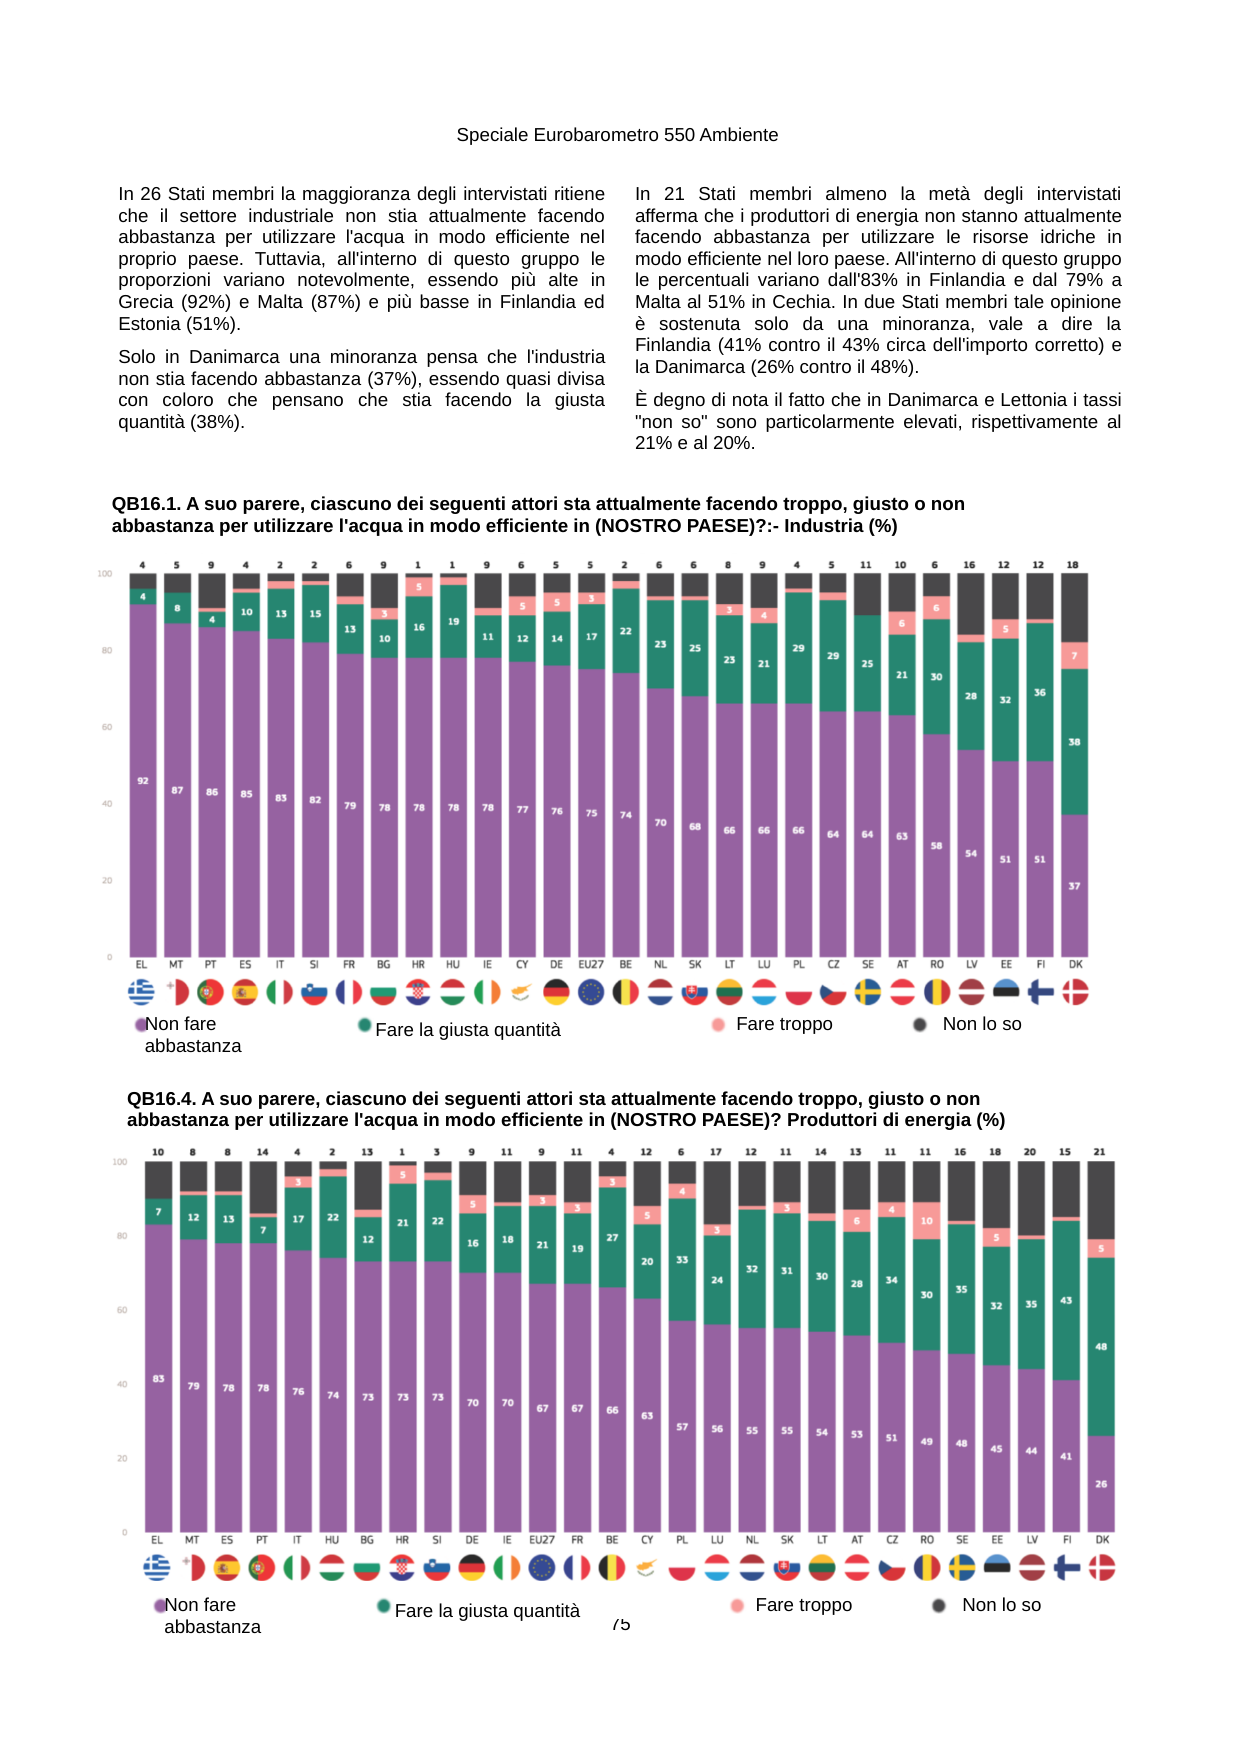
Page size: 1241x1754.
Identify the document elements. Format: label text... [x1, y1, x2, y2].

text In 26 Stati membri la maggioranza degli intervistati ritiene che il settore industriale non stia attualmente facendo abbastanza per utilizzare l'acqua in modo efficiente nel proprio paese. Tuttavia, all'interno di questo gruppo le proporzioni variano notevolmente, essendo più alte in Grecia (92%) e Malta (87%) e più basse in Finlandia ed Estonia (51%). [118, 183, 605, 334]
picture [101, 1141, 1123, 1581]
text In 21 Stati membri almeno la metà degli intervistati afferma che i produttori di energia non stanno attualmente facendo abbastanza per utilizzare le risorse idriche in modo efficiente nel loro paese. All'interno di questo gruppo le percentuali variano dall'83% in Finlandia e dal 79% a Malta al 51% in Cechia. In due Stati membri tale opinione è sostenuta solo da una minoranza, vale a dire la Finlandia (41% contro il 43% circa dell'importo corretto) e la Danimarca (26% contro il 48%). [635, 183, 1122, 377]
picture [86, 553, 1094, 1038]
text Solo in Danimarca una minoranza pensa che l'industria non stia facendo abbastanza (37%), essendo quasi divisa con coloro che pensano che stia facendo la giusta quantità (38%). [118, 346, 605, 432]
text È degno di nota il fatto che in Danimarca e Lettonia i tassi "non so" sono particolarmente elevati, rispettivamente al 21% e al 20%. [635, 389, 1122, 454]
picture [144, 1595, 948, 1619]
